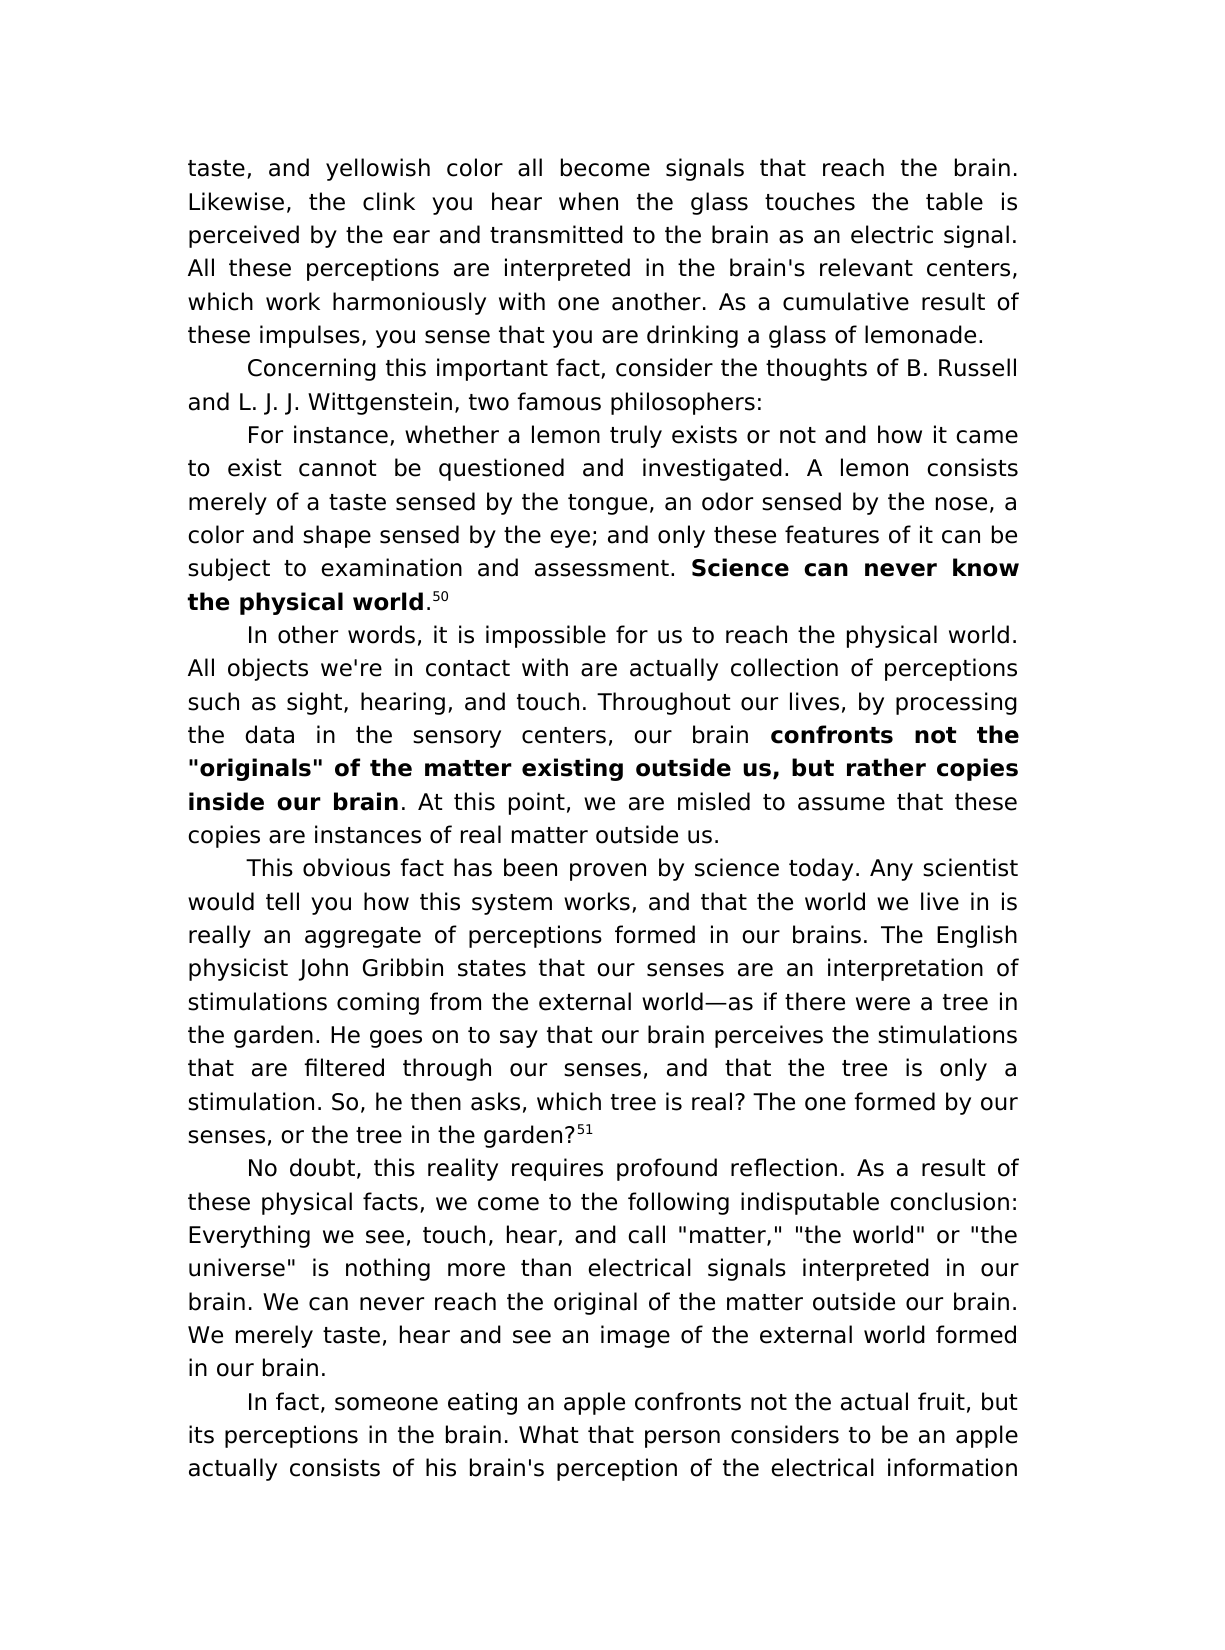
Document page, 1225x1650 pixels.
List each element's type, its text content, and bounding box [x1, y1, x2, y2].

text This obvious fact has been proven by science today. Any scientist would tell you how this system works, and that the world we live in is really an aggregate of perceptions formed in our brains. The English physicist John Gribbin states that our senses are an interpretation of stimulations coming from the external world—as if there were a tree in the garden. He goes on to say that our brain perceives the stimulations that are filtered through our senses, and that the tree is only a stimulation. So, he then asks, which tree is real? The one formed by our senses, or the tree in the garden?51 [187, 850, 1020, 1150]
text taste, and yellowish color all become signals that reach the brain. Likewise, the clink you hear when the glass touches the table is perceived by the ear and transmitted to the brain as an electric signal. All these perceptions are interpreted in the brain's relevant centers, which work harmoniously with one another. As a cumulative result of these impulses, you sense that you are drinking a glass of lemonade. [187, 150, 1020, 350]
text In other words, it is impossible for us to reach the physical world. All objects we're in contact with are actually collection of perceptions such as sight, hearing, and touch. Throughout our lives, by processing the data in the sensory centers, our brain confronts not the "originals" of the matter existing outside us, but rather copies inside our brain. At this point, we are misled to assume that these copies are instances of real matter outside us. [187, 617, 1020, 850]
text For instance, whether a lemon truly exists or not and how it came to exist cannot be questioned and investigated. A lemon consists merely of a taste sensed by the tongue, an odor sensed by the nose, a color and shape sensed by the eye; and only these features of it can be subject to examination and assessment. Science can never know the physical world.50 [187, 417, 1020, 617]
text In fact, someone eating an apple confronts not the actual fruit, but its perceptions in the brain. What that person considers to be an apple actually consists of his brain's perception of the electrical information [187, 1383, 1020, 1483]
text No doubt, this reality requires profound reflection. As a result of these physical facts, we come to the following indisputable conclusion: Everything we see, touch, hear, and call "matter," "the world" or "the universe" is nothing more than electrical signals interpreted in our brain. We can never reach the original of the matter outside our brain. We merely taste, hear and see an image of the external world formed in our brain. [187, 1150, 1020, 1383]
text Concerning this important fact, consider the thoughts of B. Russell and L. J. J. Wittgenstein, two famous philosophers: [187, 350, 1020, 417]
